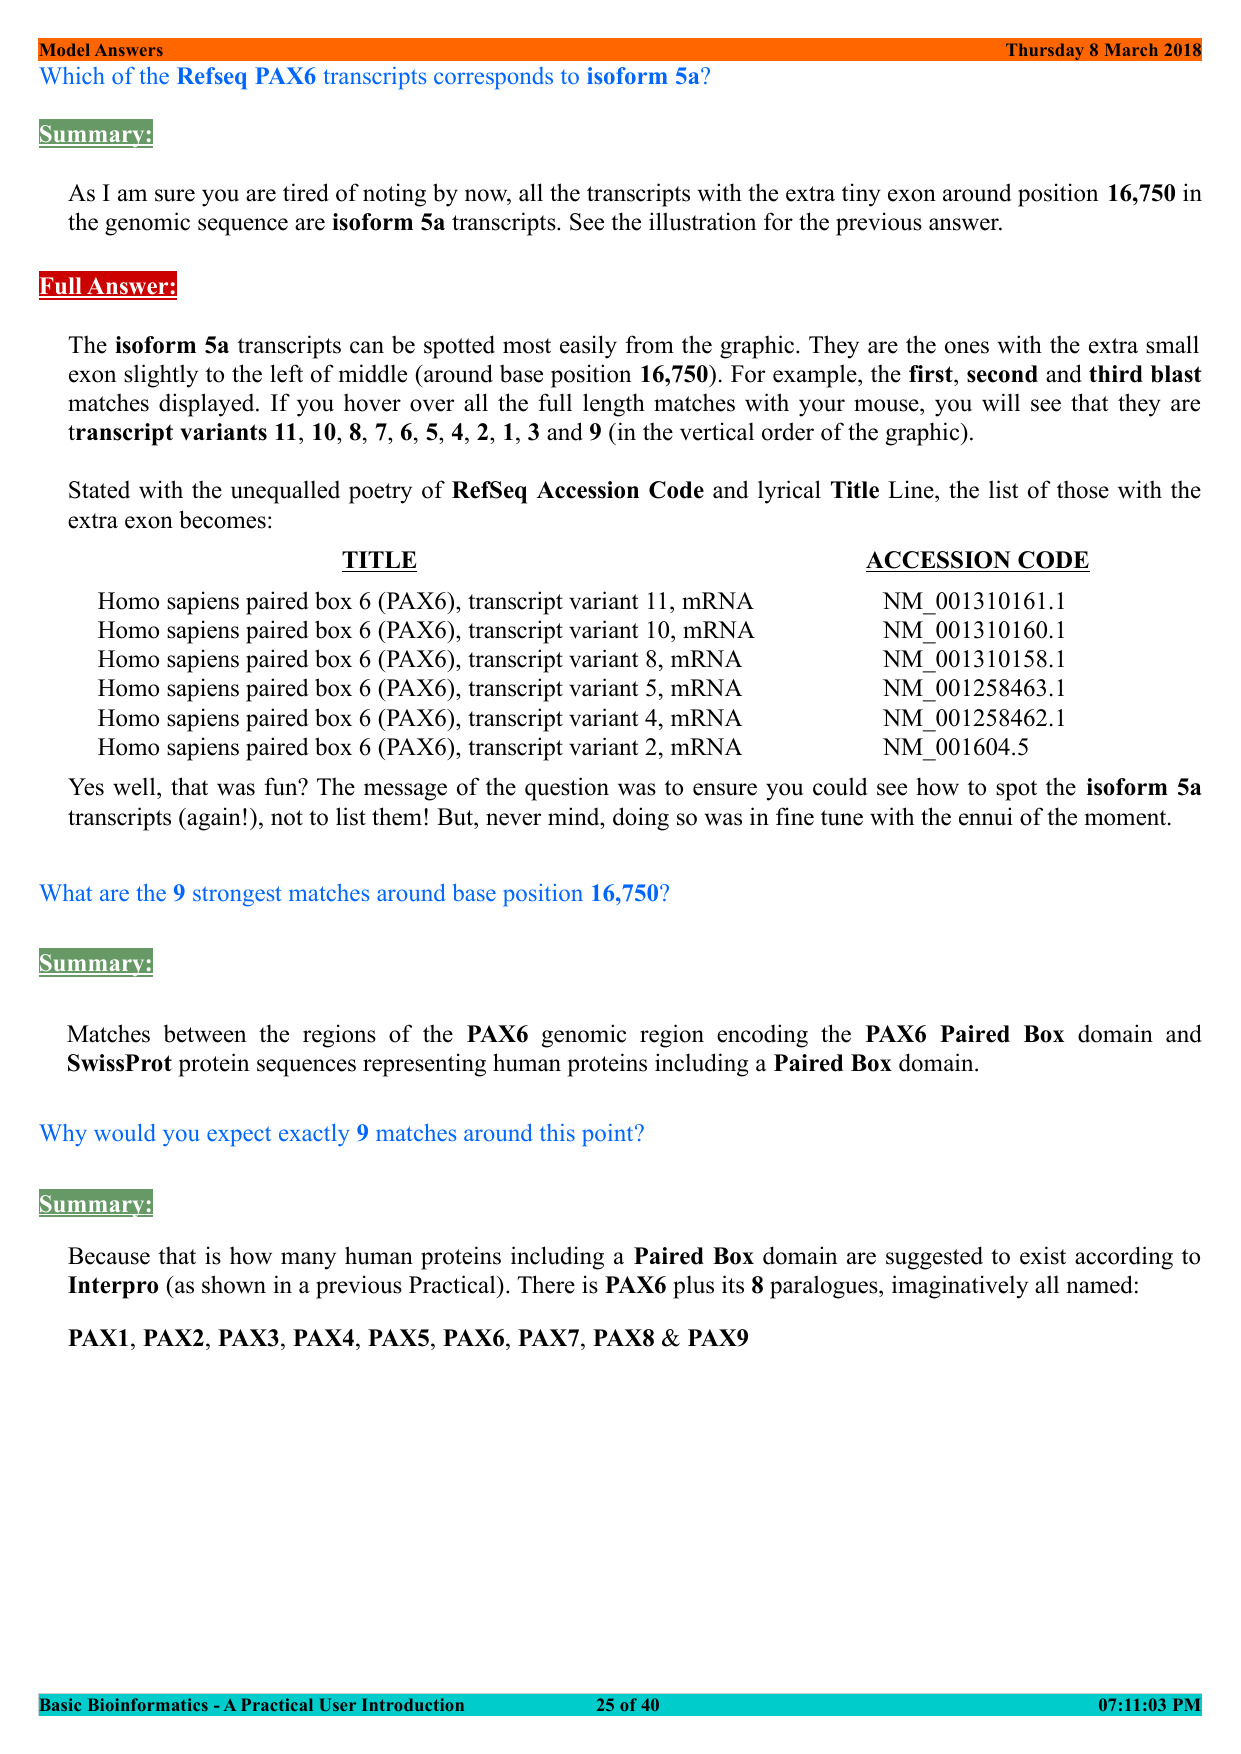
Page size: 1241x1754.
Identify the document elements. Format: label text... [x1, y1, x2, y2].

text Homo sapiens paired box 6 (PAX6), transcript variant 10, mRNA NM_001310160.1 [97, 615, 1202, 644]
text Stated with the unequalled poetry of RefSeq Accession Code and lyrical Title Line, the list of those with the extra exon becomes: [68, 475, 1202, 533]
text PAX1, PAX2, PAX3, PAX4, PAX5, PAX6, PAX7, PAX8 & PAX9 [68, 1323, 1202, 1352]
text TITLE ACCESSION CODE [97, 545, 1202, 574]
text Which of the Refseq PAX6 transcripts corresponds to isoform 5a? [38, 61, 1202, 89]
text As I am sure you are tired of noting by now, all the transcripts with the extra tiny exon around position 16,750 in the genomic sequence are isoform 5a transcripts. See the illustration for the previous answer. [68, 178, 1202, 236]
text Because that is how many human proteins including a Paired Box domain are suggested to exist according to Interpro (as shown in a previous Practical). There is PAX6 plus its 8 paralogues, imaginatively all named: [68, 1241, 1202, 1299]
text Homo sapiens paired box 6 (PAX6), transcript variant 4, mRNA NM_001258462.1 [97, 702, 1202, 731]
text Homo sapiens paired box 6 (PAX6), transcript variant 8, mRNA NM_001310158.1 [97, 644, 1202, 673]
text Homo sapiens paired box 6 (PAX6), transcript variant 2, mRNA NM_001604.5 [97, 731, 1202, 761]
text Full Answer: [38, 271, 1202, 300]
text Matches between the regions of the PAX6 genomic region encoding the PAX6 Paired Box domain and SwissProt protein sequences representing human proteins including a Paired Box domain. [67, 1018, 1202, 1077]
text Summary: [38, 948, 1202, 977]
text Yes well, that was fun? The message of the question was to ensure you could see how to spot the isoform 5a transcripts (again!), not to list them! But, never mind, doing so was in fine tune with the ennui of the moment. [68, 772, 1202, 830]
text What are the 9 strongest matches around base position 16,750? [38, 878, 1202, 907]
text The isoform 5a transcripts can be spotted most easily from the graphic. They are the ones with the extra small exon slightly to the left of middle (around base position 16,750). For example, the first, second and third blast matches displayed. If you hover over all the full length matches with your mouse, you will see that they are transcript variants 11, 10, 8, 7, 6, 5, 4, 2, 1, 3 and 9 (in the vertical order of the graphic). [68, 330, 1202, 446]
text Homo sapiens paired box 6 (PAX6), transcript variant 11, mRNA NM_001310161.1 [97, 586, 1202, 615]
text Homo sapiens paired box 6 (PAX6), transcript variant 5, mRNA NM_001258463.1 [97, 673, 1202, 702]
text Summary: [38, 1188, 1202, 1217]
text Summary: [38, 119, 1202, 148]
text Why would you expect exactly 9 matches around this point? [38, 1118, 1202, 1147]
